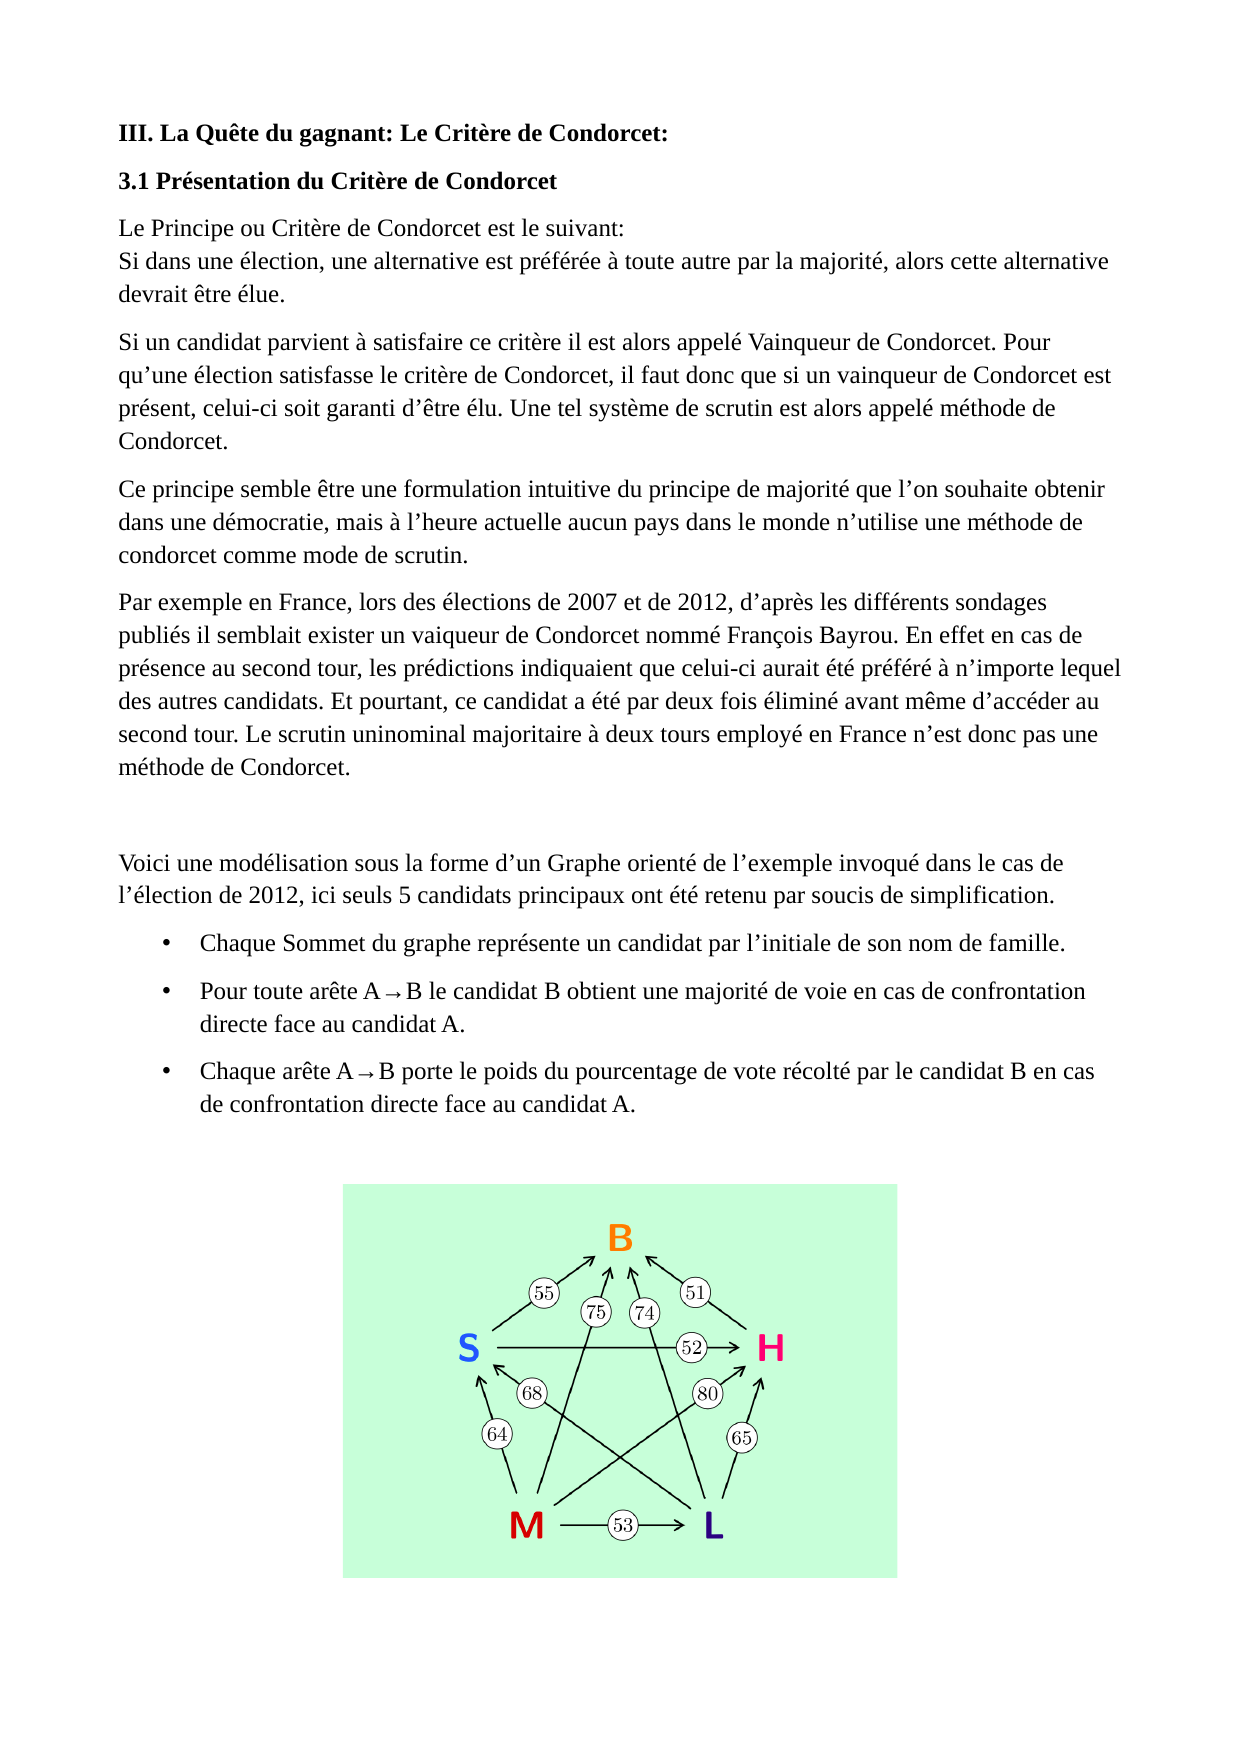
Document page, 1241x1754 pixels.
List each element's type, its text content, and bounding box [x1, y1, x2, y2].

list Chaque arête A→B porte le poids du pourcentage de vote récolté par le candidat B en cas de confrontation directe face au candidat A. [162, 1056, 1122, 1118]
picture [342, 1184, 898, 1578]
text Voici une modélisation sous la forme d’un Graphe orienté de l’exemple invoqué dans le cas de l’élection de 2012, ici seuls 5 candidats principaux ont été retenu par soucis de simplification. [118, 848, 1122, 909]
text 3.1 Présentation du Critère de Condorcet [118, 166, 1122, 194]
text Le Principe ou Critère de Condorcet est le suivant: Si dans une élection, une alternative est préférée à toute autre par la majorité, alors cette alternative devrait être élue. [118, 213, 1122, 308]
text Si un candidat parvient à satisfaire ce critère il est alors appelé Vainqueur de Condorcet. Pour qu’une élection satisfasse le critère de Condorcet, il faut donc que si un vainqueur de Condorcet est présent, celui-ci soit garanti d’être élu. Une tel système de scrutin est alors appelé méthode de Condorcet. [118, 327, 1122, 455]
list Chaque Sommet du graphe représente un candidat par l’initiale de son nom de famille. [162, 928, 1122, 957]
text Ce principe semble être une formulation intuitive du principe de majorité que l’on souhaite obtenir dans une démocratie, mais à l’heure actuelle aucun pays dans le monde n’utilise une méthode de condorcet comme mode de scrutin. [118, 474, 1122, 568]
text Par exemple en France, lors des élections de 2007 et de 2012, d’après les différents sondages publiés il semblait exister un vaiqueur de Condorcet nommé François Bayrou. En effet en cas de présence au second tour, les prédictions indiquaient que celui-ci aurait été préféré à n’importe lequel des autres candidats. Et pourtant, ce candidat a été par deux fois éliminé avant même d’accéder au second tour. Le scrutin uninominal majoritaire à deux tours employé en France n’est donc pas une méthode de Condorcet. [118, 587, 1122, 781]
list Pour toute arête A→B le candidat B obtient une majorité de voie en cas de confrontation directe face au candidat A. [162, 976, 1122, 1038]
text III. La Quête du gagnant: Le Critère de Condorcet: [118, 118, 1122, 147]
